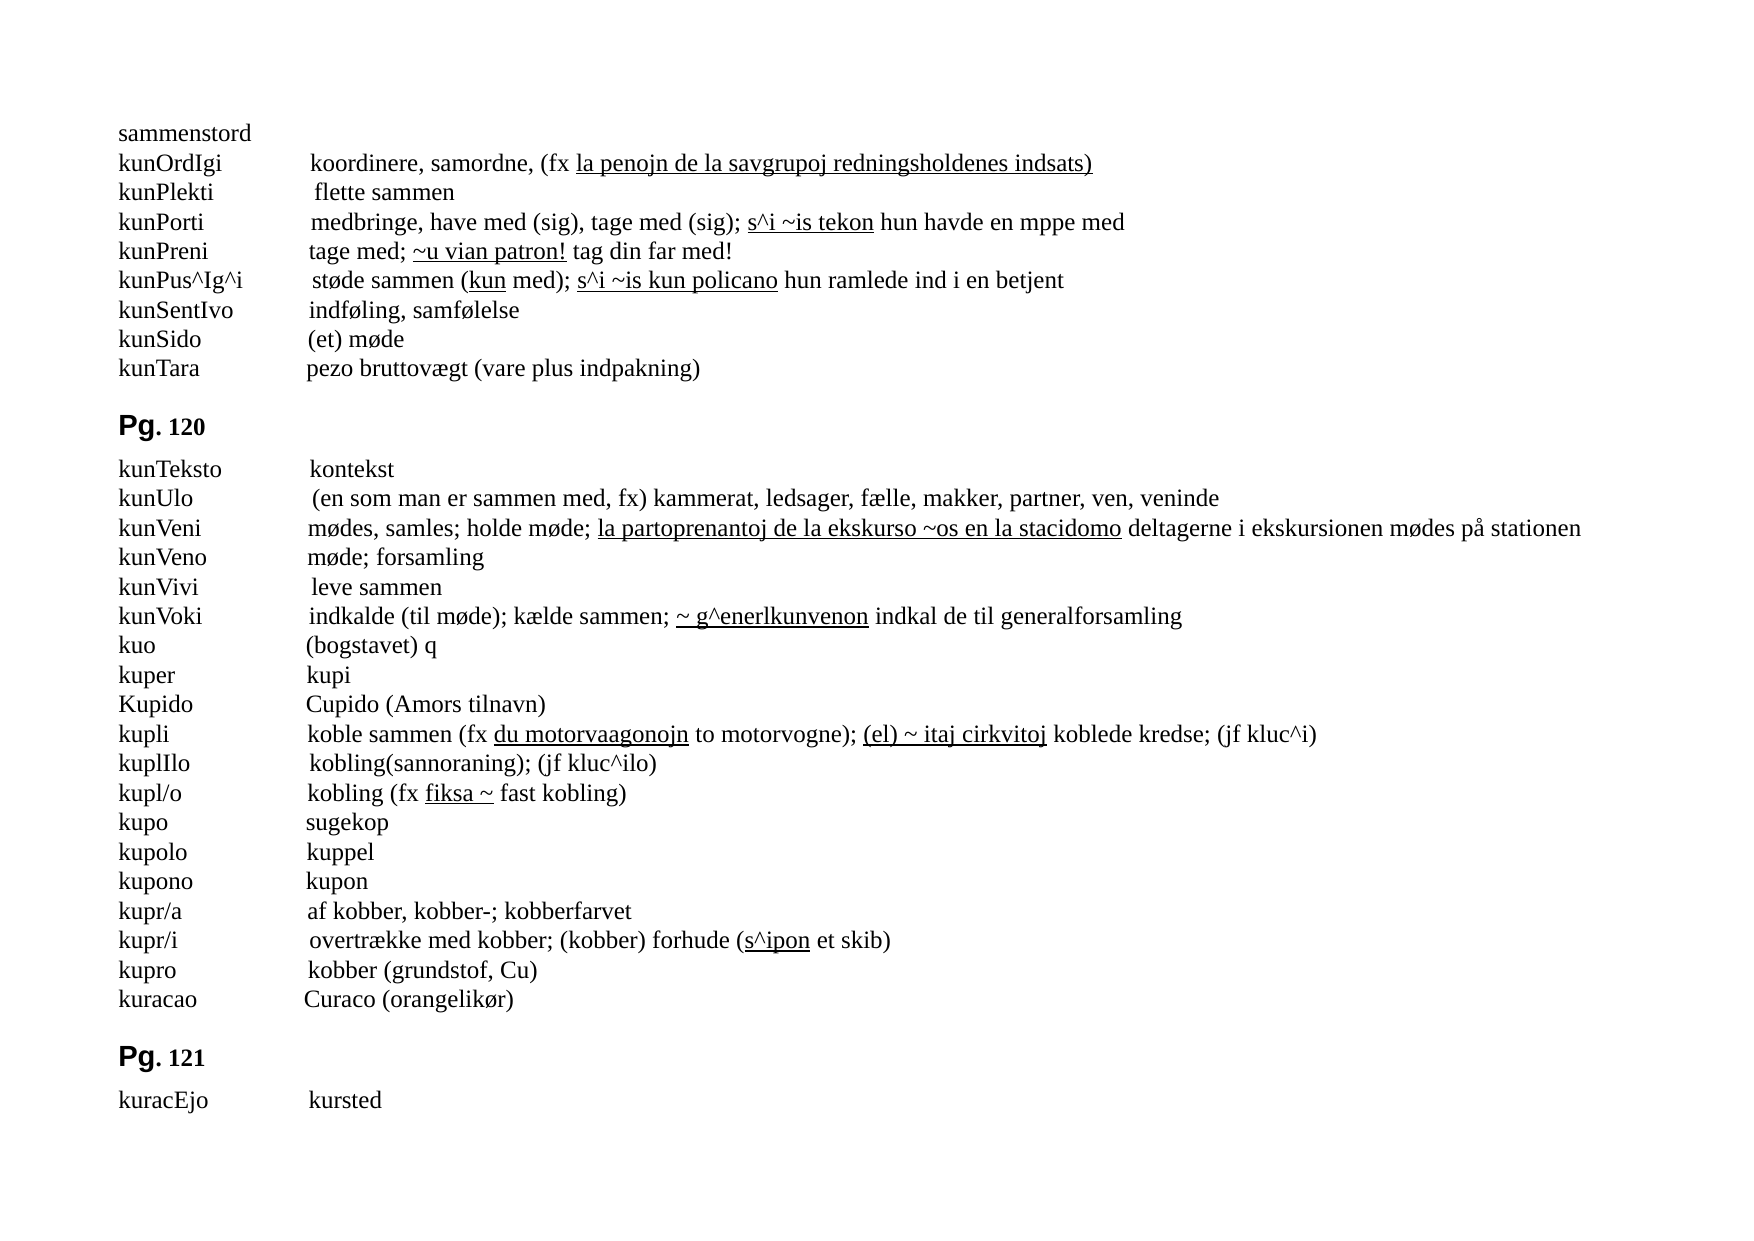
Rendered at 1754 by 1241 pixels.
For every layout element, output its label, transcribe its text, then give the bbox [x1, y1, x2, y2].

text kuplIlo kobling(sannoraning); (jf kluc^ilo) [118, 748, 1636, 778]
text Kupido Cupido (Amors tilnavn) [118, 689, 1636, 719]
text kupli koble sammen (fx du motorvaagonojn to motorvogne); (el) ~ itaj cirkvitoj koblede kredse; (jf kluc^i) [118, 719, 1636, 748]
text kupolo kuppel [118, 837, 1636, 866]
text kunVeni mødes, samles; holde møde; la partoprenantoj de la ekskurso ~os en la stacidomo deltagerne i ekskursionen mødes på stationen [118, 513, 1636, 542]
text kunSido (et) møde [118, 324, 1636, 353]
text kupro kobber (grundstof, Cu) [118, 955, 1636, 984]
text sammenstord [118, 118, 1636, 148]
text kupr/a af kobber, kobber-; kobberfarvet [118, 896, 1636, 925]
text kunVoki indkalde (til møde); kælde sammen; ~ g^enerlkunvenon indkal de til generalforsamling [118, 601, 1636, 631]
text kuracao Curaco (orangelikør) [118, 984, 1636, 1014]
text kuracEjo kursted [118, 1085, 1636, 1114]
text kunPreni tage med; ~u vian patron! tag din far med! [118, 236, 1636, 266]
text kuper kupi [118, 660, 1636, 689]
text kunTeksto kontekst [118, 454, 1636, 483]
text kunSentIvo indføling, samfølelse [118, 295, 1636, 324]
text kunPlekti flette sammen [118, 177, 1636, 207]
text kupl/o kobling (fx fiksa ~ fast kobling) [118, 778, 1636, 807]
text kunPus^Ig^i støde sammen (kun med); s^i ~is kun policano hun ramlede ind i en betjent [118, 266, 1636, 295]
text kunPorti medbringe, have med (sig), tage med (sig); s^i ~is tekon hun havde en mppe med [118, 207, 1636, 236]
text kunVeno møde; forsamling [118, 542, 1636, 572]
text kunOrdIgi koordinere, samordne, (fx la penojn de la savgrupoj redningsholdenes indsats) [118, 148, 1636, 177]
text kunTara pezo bruttovægt (vare plus indpakning) [118, 353, 1636, 383]
text kupo sugekop [118, 807, 1636, 837]
subtitle Pg. 121 [118, 1039, 1636, 1072]
subtitle Pg. 120 [118, 408, 1636, 441]
text kupr/i overtrække med kobber; (kobber) forhude (s^ipon et skib) [118, 925, 1636, 955]
text kunUlo (en som man er sammen med, fx) kammerat, ledsager, fælle, makker, partner, ven, veninde [118, 483, 1636, 513]
text kupono kupon [118, 866, 1636, 896]
text kunVivi leve sammen [118, 572, 1636, 601]
text kuo (bogstavet) q [118, 631, 1636, 660]
